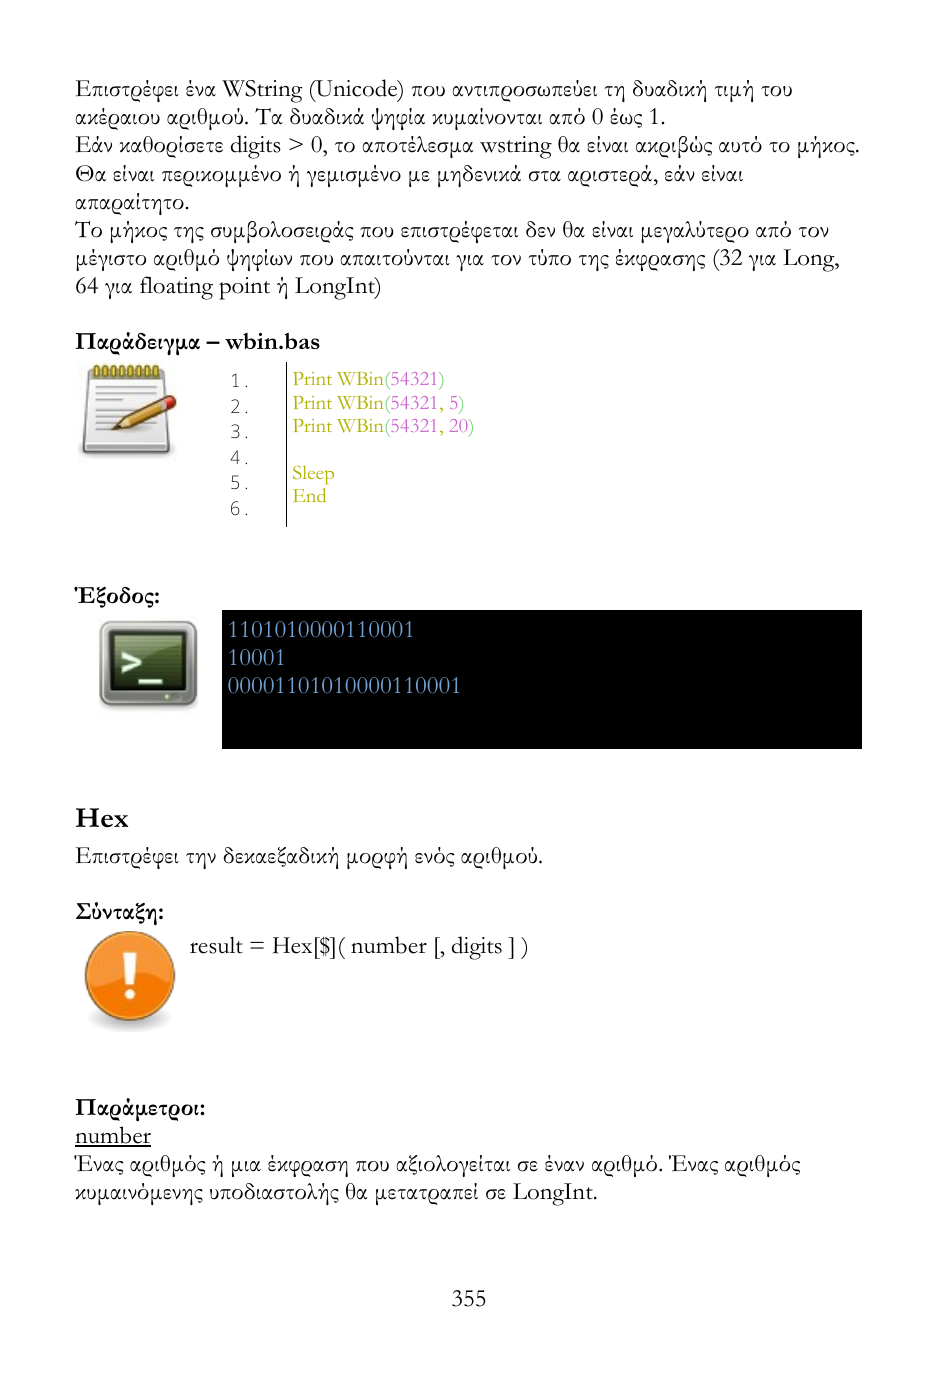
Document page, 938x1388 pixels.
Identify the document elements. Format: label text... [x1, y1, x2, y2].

text Έξοδος: [75, 582, 862, 610]
text Ένας αριθμός ή μια έκφραση που αξιολογείται σε έναν αριθμό. Ένας αριθμός κυμαινόμενης υποδιαστολής θα μετατραπεί σε LongInt. [75, 1150, 862, 1206]
text Παράδειγμα – wbin.bas [75, 328, 862, 356]
text Εάν καθορίσετε digits > 0, το αποτέλεσμα wstring θα είναι ακριβώς αυτό το μήκος. Θα είναι περικομμένο ή γεμισμένο με μηδενικά στα αριστερά, εάν είναι απαραίτητο. [75, 131, 862, 216]
table_header 1101010000110001 10001 00001101010000110001 [222, 610, 862, 749]
text Παράμετροι: [75, 1093, 862, 1122]
table_header [75, 610, 222, 749]
text Σύνταξη: [75, 898, 862, 926]
subtitle Hex [75, 802, 862, 835]
table_header [75, 356, 180, 553]
table_header [186, 362, 286, 527]
picture [98, 615, 199, 716]
picture [77, 362, 178, 462]
table_header [180, 356, 863, 553]
picture [79, 931, 180, 1032]
text Επιστρέφει την δεκαεξαδική μορφή ενός αριθμού. [75, 841, 862, 869]
table_header [75, 926, 183, 1065]
text Επιστρέφει ένα WString (Unicode) που αντιπροσωπεύει τη δυαδική τιμή του ακέραιου αριθμού. Τα δυαδικά ψηφία κυμαίνονται από 0 έως 1. [75, 75, 862, 131]
text Το μήκος της συμβολοσειράς που επιστρέφεται δεν θα είναι μεγαλύτερο από τον μέγιστο αριθμό ψηφίων που απαιτούνται για τον τύπο της έκφρασης (32 για Long, 64 για floating point ή LongInt) [75, 216, 862, 300]
text number [75, 1122, 862, 1150]
table_header Print WBin(54321) Print WBin(54321, 5) Print WBin(54321, 20) Sleep End [287, 362, 857, 527]
table_header result = Hex[$]( number [, digits ] ) [184, 926, 863, 1065]
